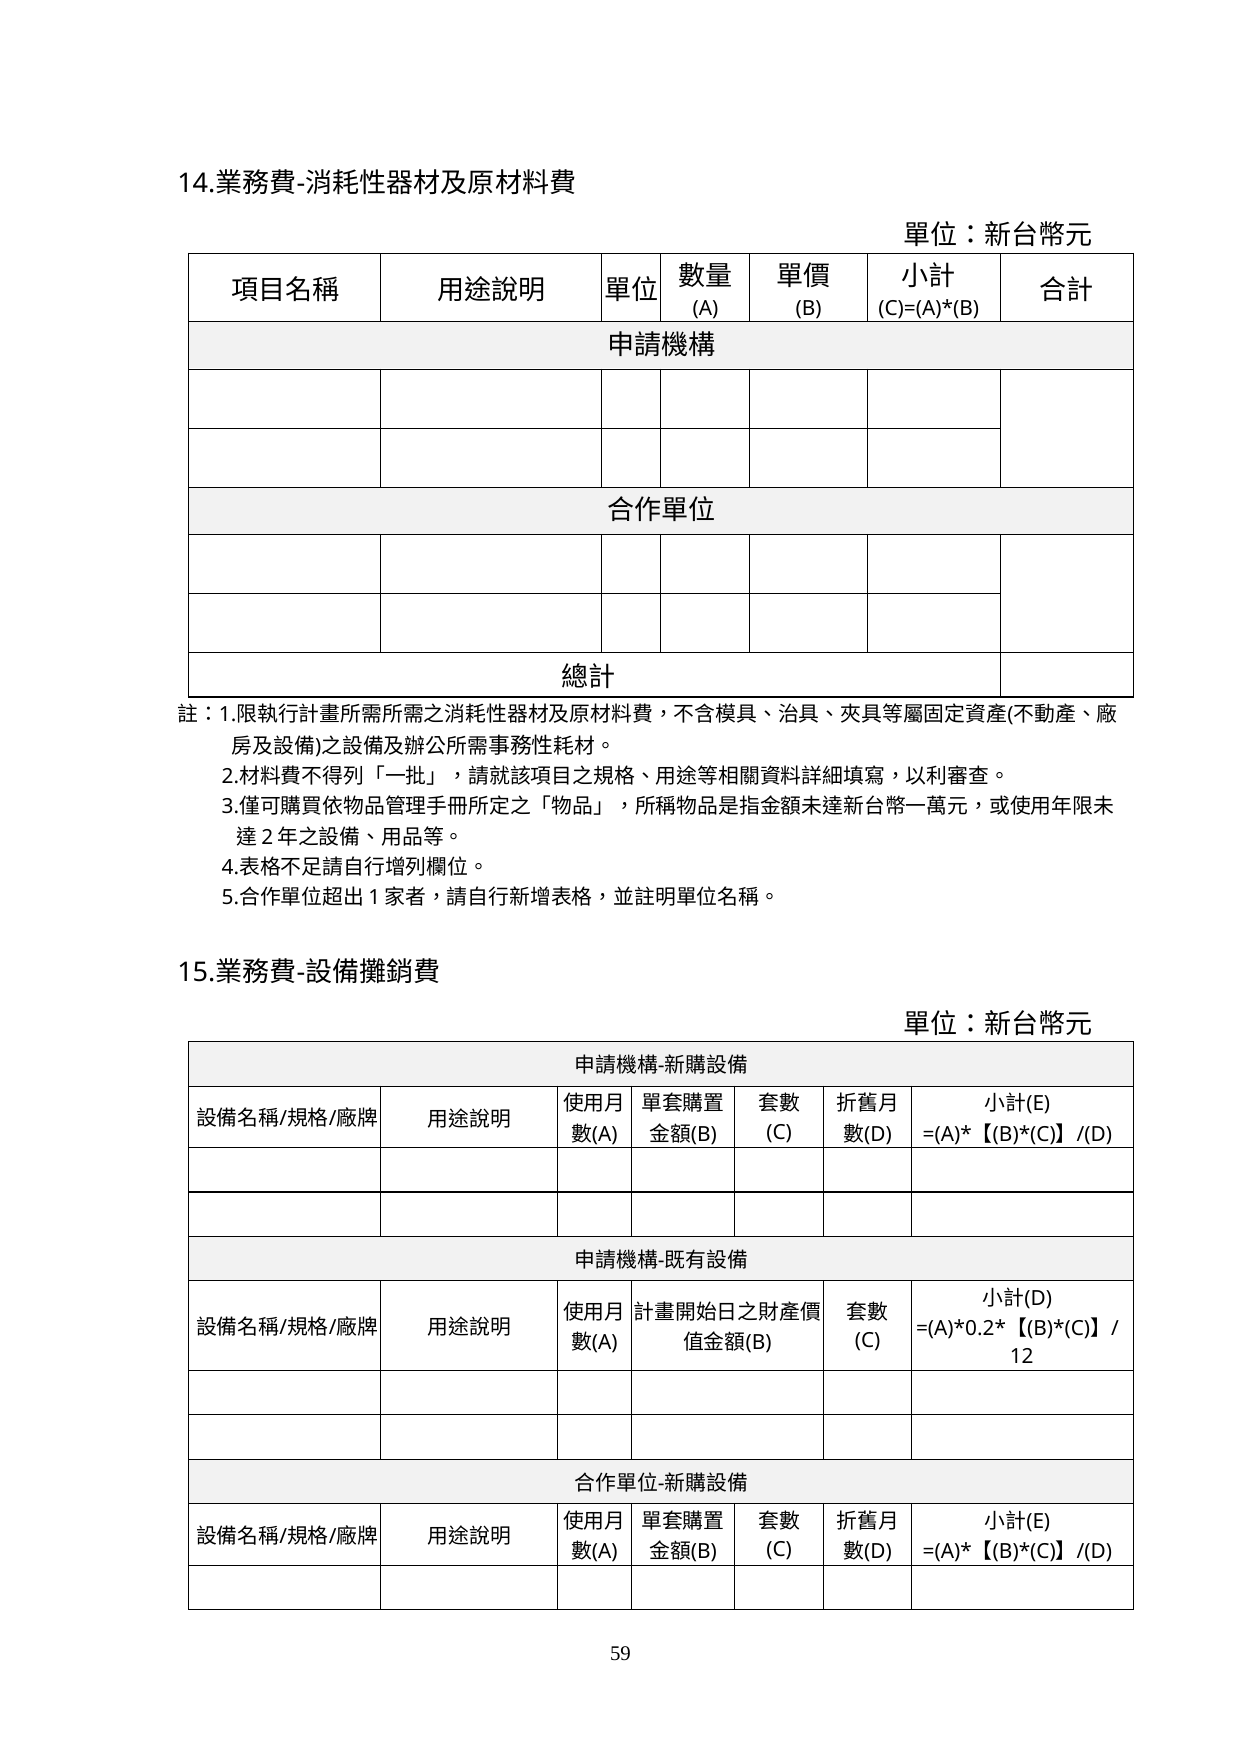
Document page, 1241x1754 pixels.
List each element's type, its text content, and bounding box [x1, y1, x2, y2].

table_cell [558, 1193, 631, 1236]
table_cell [558, 1566, 631, 1609]
table_cell 設備名稱/規格/廠牌 [189, 1281, 380, 1370]
table_cell 小計(E) =(A)*【(B)*(C)】/(D) [912, 1504, 1133, 1564]
table_cell 套數(C) [735, 1504, 823, 1564]
table_cell 合作單位 [189, 488, 1133, 534]
table_cell 折舊月數(D) [824, 1504, 911, 1564]
text 註：1.限執行計畫所需所需之消耗性器材及原材料費，不含模具、治具、夾具等屬固定資產(不動產、廠房及設備)之設備及辦公所需事務性耗材。 [177, 697, 1122, 759]
table_cell [912, 1371, 1133, 1414]
table_cell [381, 535, 601, 593]
table_cell [735, 1566, 823, 1609]
table_cell 用途說明 [381, 1087, 557, 1147]
table_cell 設備名稱/規格/廠牌 [189, 1504, 380, 1564]
table_cell [868, 370, 1000, 428]
table_cell [632, 1566, 734, 1609]
table_cell [189, 1566, 380, 1609]
table_cell [381, 429, 601, 487]
text 4.表格不足請自行增列欄位。 [221, 850, 1122, 881]
table_cell 使用月數(A) [558, 1087, 631, 1147]
table_cell [735, 1148, 823, 1191]
table_cell [750, 370, 867, 428]
table_cell 使用月數(A) [558, 1281, 631, 1370]
table_cell [602, 429, 660, 487]
table_header 小計 (C)=(A)*(B) [868, 254, 1000, 321]
table_cell [381, 1148, 557, 1191]
table_cell [632, 1193, 734, 1236]
table_cell [661, 370, 749, 428]
table_cell 申請機構-既有設備 [189, 1237, 1133, 1280]
table_cell [868, 594, 1000, 652]
table_cell 計畫開始日之財產價值金額(B) [632, 1281, 823, 1370]
table_cell 申請機構 [189, 322, 1133, 368]
table_cell [189, 370, 380, 428]
table_cell [750, 594, 867, 652]
table_header 單價 (B) [750, 254, 867, 321]
table_cell [558, 1371, 631, 1414]
table_cell 總計 [189, 653, 1000, 696]
table_cell 單套購置金額(B) [632, 1504, 734, 1564]
table_header 數量 (A) [661, 254, 749, 321]
table_cell [912, 1148, 1133, 1191]
table_cell 套數(C) [735, 1087, 823, 1147]
table_cell [824, 1148, 911, 1191]
text 14.業務費-消耗性器材及原材料費 [118, 159, 1122, 201]
table_cell 小計(D) =(A)*0.2*【(B)*(C)】/12 [912, 1281, 1133, 1370]
text 15.業務費-設備攤銷費 [118, 948, 1122, 989]
table_cell [1001, 653, 1133, 696]
table_cell [632, 1415, 823, 1459]
table_cell [824, 1415, 911, 1459]
table_cell [912, 1415, 1133, 1459]
table_cell 套數(C) [824, 1281, 911, 1370]
table_cell [189, 1193, 380, 1236]
table_cell [558, 1415, 631, 1459]
table_header 項目名稱 [189, 254, 380, 321]
table_cell [912, 1566, 1133, 1609]
text 單位：新台幣元 [196, 1002, 1092, 1041]
table_header 申請機構-新購設備 [189, 1042, 1133, 1086]
table_cell 小計(E) =(A)*【(B)*(C)】/(D) [912, 1087, 1133, 1147]
table_cell 設備名稱/規格/廠牌 [189, 1087, 380, 1147]
table_cell [661, 535, 749, 593]
text 2.材料費不得列「一批」，請就該項目之規格、用途等相關資料詳細填寫，以利審查。 [221, 759, 1122, 790]
table_cell [735, 1193, 823, 1236]
table_cell [661, 429, 749, 487]
table_cell [189, 1415, 380, 1459]
table_cell [381, 370, 601, 428]
table_cell [381, 594, 601, 652]
table_cell [750, 429, 867, 487]
table_cell [189, 429, 380, 487]
table_cell [868, 535, 1000, 593]
text 3.僅可購買依物品管理手冊所定之「物品」，所稱物品是指金額未達新台幣一萬元，或使用年限未達2年之設備、用品等。 [221, 790, 1122, 850]
table_cell [602, 370, 660, 428]
table_cell [632, 1371, 823, 1414]
table_cell [558, 1148, 631, 1191]
table_cell [189, 535, 380, 593]
table_cell [824, 1566, 911, 1609]
table_cell [189, 1371, 380, 1414]
table_cell [868, 429, 1000, 487]
table_cell 單套購置金額(B) [632, 1087, 734, 1147]
table_cell [632, 1148, 734, 1191]
table_cell [189, 594, 380, 652]
text 單位：新台幣元 [196, 213, 1092, 252]
table_cell [381, 1193, 557, 1236]
table_cell [661, 594, 749, 652]
table_cell [824, 1193, 911, 1236]
table_cell [381, 1371, 557, 1414]
table_cell [189, 1148, 380, 1191]
table_cell [824, 1371, 911, 1414]
table_cell 使用月數(A) [558, 1504, 631, 1564]
table_cell [1001, 535, 1133, 652]
table_header 合計 [1001, 254, 1133, 321]
table_cell 用途說明 [381, 1281, 557, 1370]
table_cell [750, 535, 867, 593]
table_cell 用途說明 [381, 1504, 557, 1564]
table_cell [912, 1193, 1133, 1236]
table_cell 合作單位-新購設備 [189, 1460, 1133, 1503]
table_cell [381, 1566, 557, 1609]
table_cell [381, 1415, 557, 1459]
table_cell [602, 594, 660, 652]
text 5.合作單位超出1家者，請自行新增表格，並註明單位名稱。 [221, 881, 1122, 911]
table_header 用途說明 [381, 254, 601, 321]
table_header 單位 [602, 254, 660, 321]
table_cell 折舊月數(D) [824, 1087, 911, 1147]
table_cell [602, 535, 660, 593]
table_cell [1001, 370, 1133, 487]
